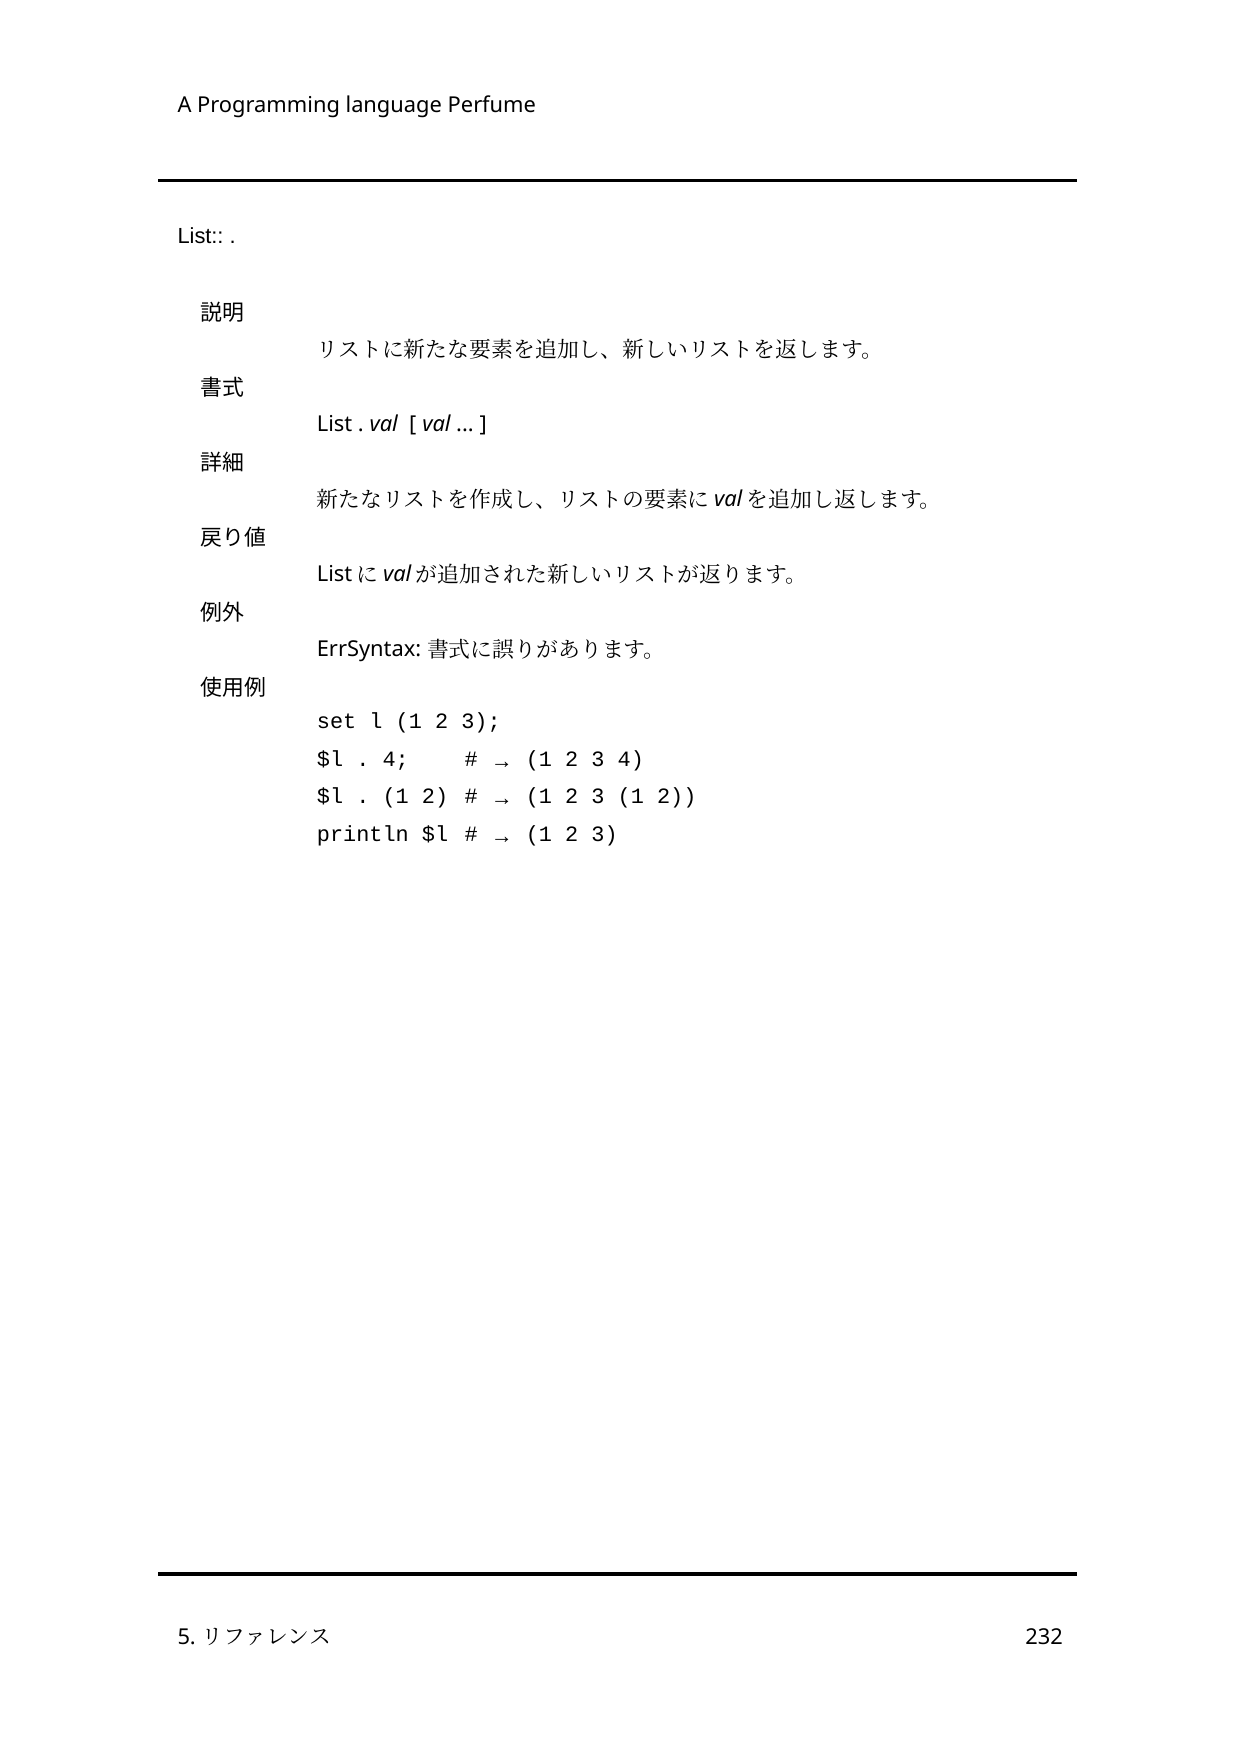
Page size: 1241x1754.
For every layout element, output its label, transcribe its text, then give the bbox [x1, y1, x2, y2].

table_cell set l (1 2 3); $l . 4; # → (1 2 3 4) $l . (1 2) # → (1 2 3 (1 2)) println $l # → (1 2 3) [317, 667, 1063, 854]
table_cell Listにvalが追加された新しいリストが返ります。 [317, 517, 1063, 592]
table_cell List . val [ val ... ] [317, 367, 1063, 442]
table_cell 戻り値 [200, 517, 317, 592]
table_header 説明 [200, 292, 317, 367]
table_header リストに新たな要素を追加し、新しいリストを返します。 [317, 292, 1063, 367]
table_cell 例外 [200, 592, 317, 667]
table_cell 新たなリストを作成し、リストの要素にvalを追加し返します。 [317, 442, 1063, 517]
table_cell 詳細 [200, 442, 317, 517]
subtitle List:: . [177, 217, 1063, 254]
table_cell 使用例 [200, 667, 317, 854]
table_cell ErrSyntax: 書式に誤りがあります。 [317, 592, 1063, 667]
table_cell 書式 [200, 367, 317, 442]
